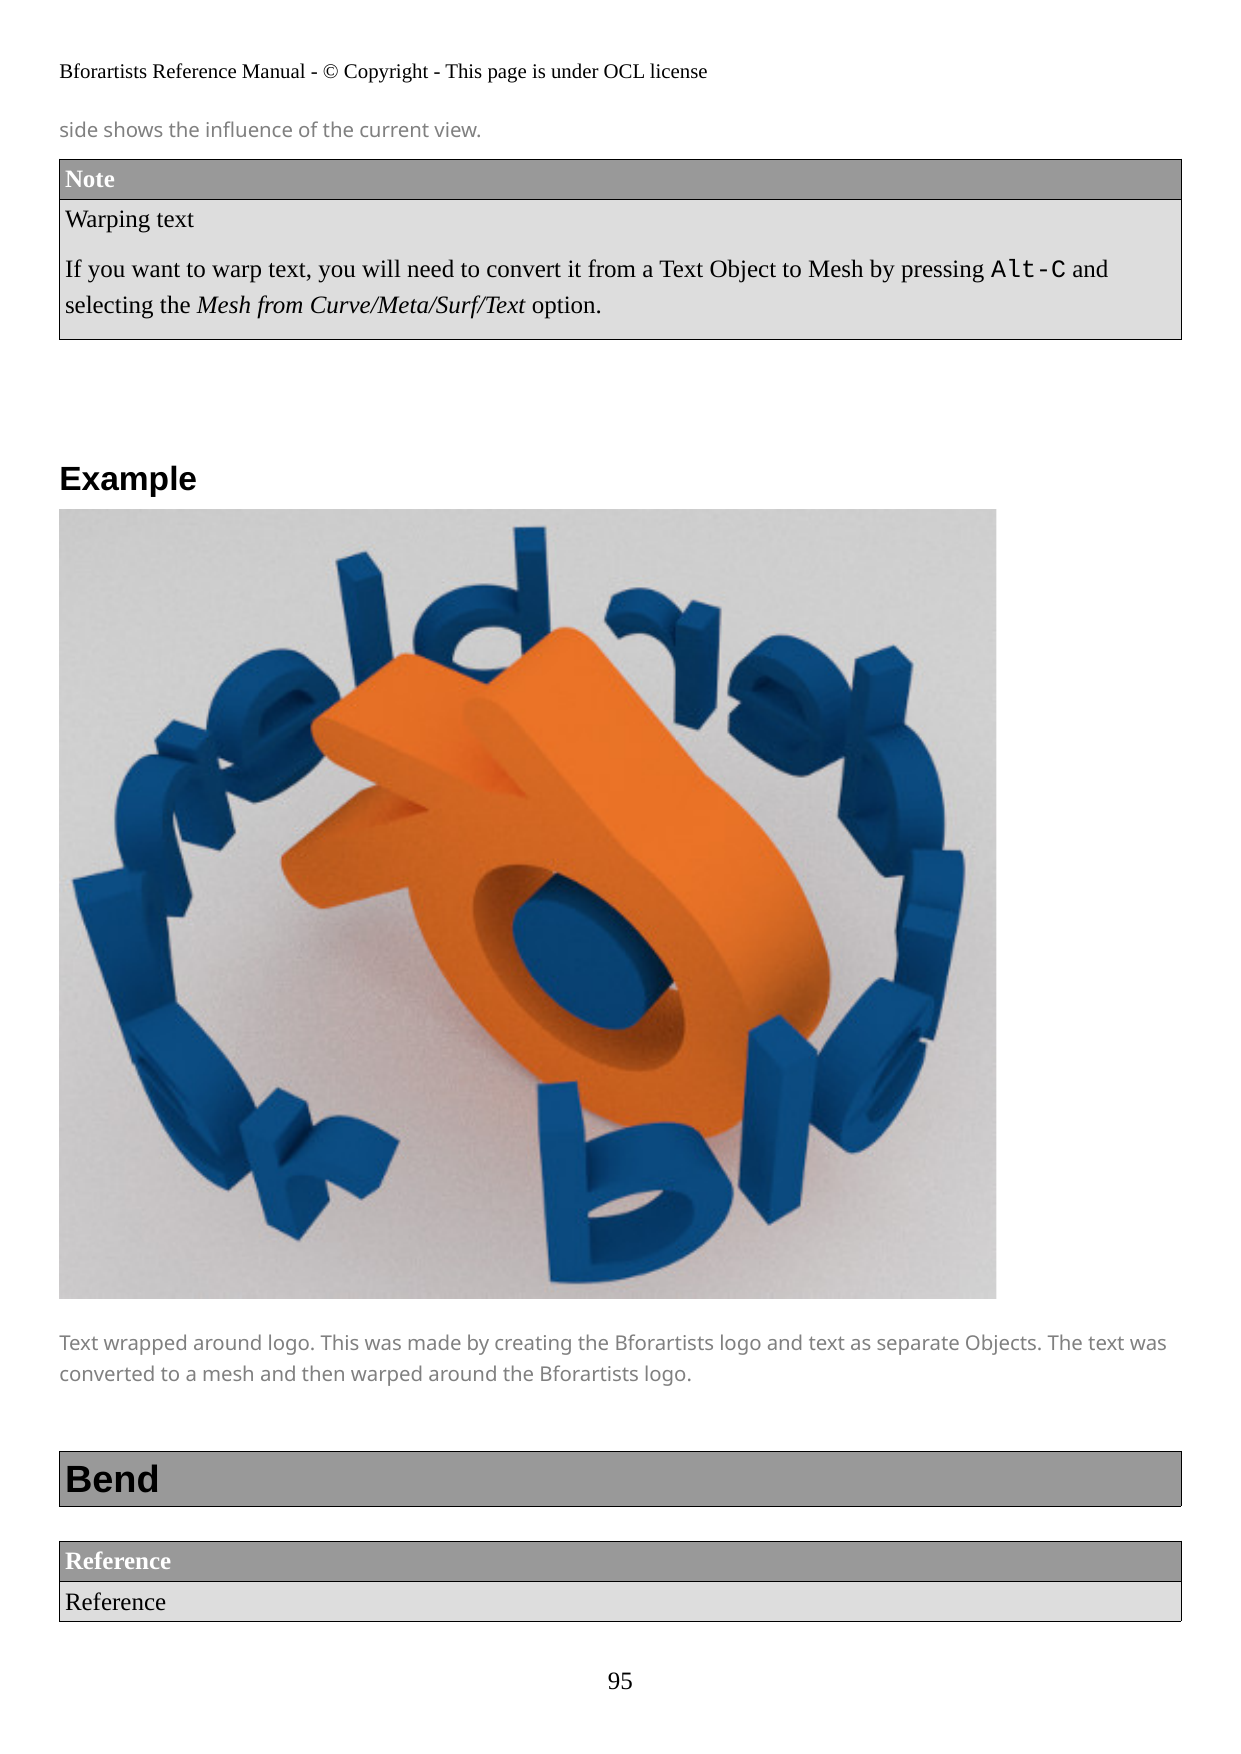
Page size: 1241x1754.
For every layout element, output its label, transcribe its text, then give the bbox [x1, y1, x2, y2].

table_cell Warping text If you want to warp text, you will need to convert it from a Text Object to Mesh by pressing Alt-C and selecting the Mesh from Curve/Meta/Surf/Text option. [60, 200, 1181, 339]
table_cell Reference [60, 1582, 1181, 1621]
table_header Note [60, 160, 1181, 199]
text Text wrapped around logo. This was made by creating the Bforartists logo and text as separate Objects. The text was converted to a mesh and then warped around the Bforartists logo. [59, 1325, 1181, 1387]
table_header Bend [60, 1452, 1181, 1506]
picture [59, 509, 997, 1299]
table_header Reference [60, 1542, 1181, 1581]
text side shows the influence of the current view. [59, 113, 1181, 144]
subtitle Example [59, 458, 1181, 497]
